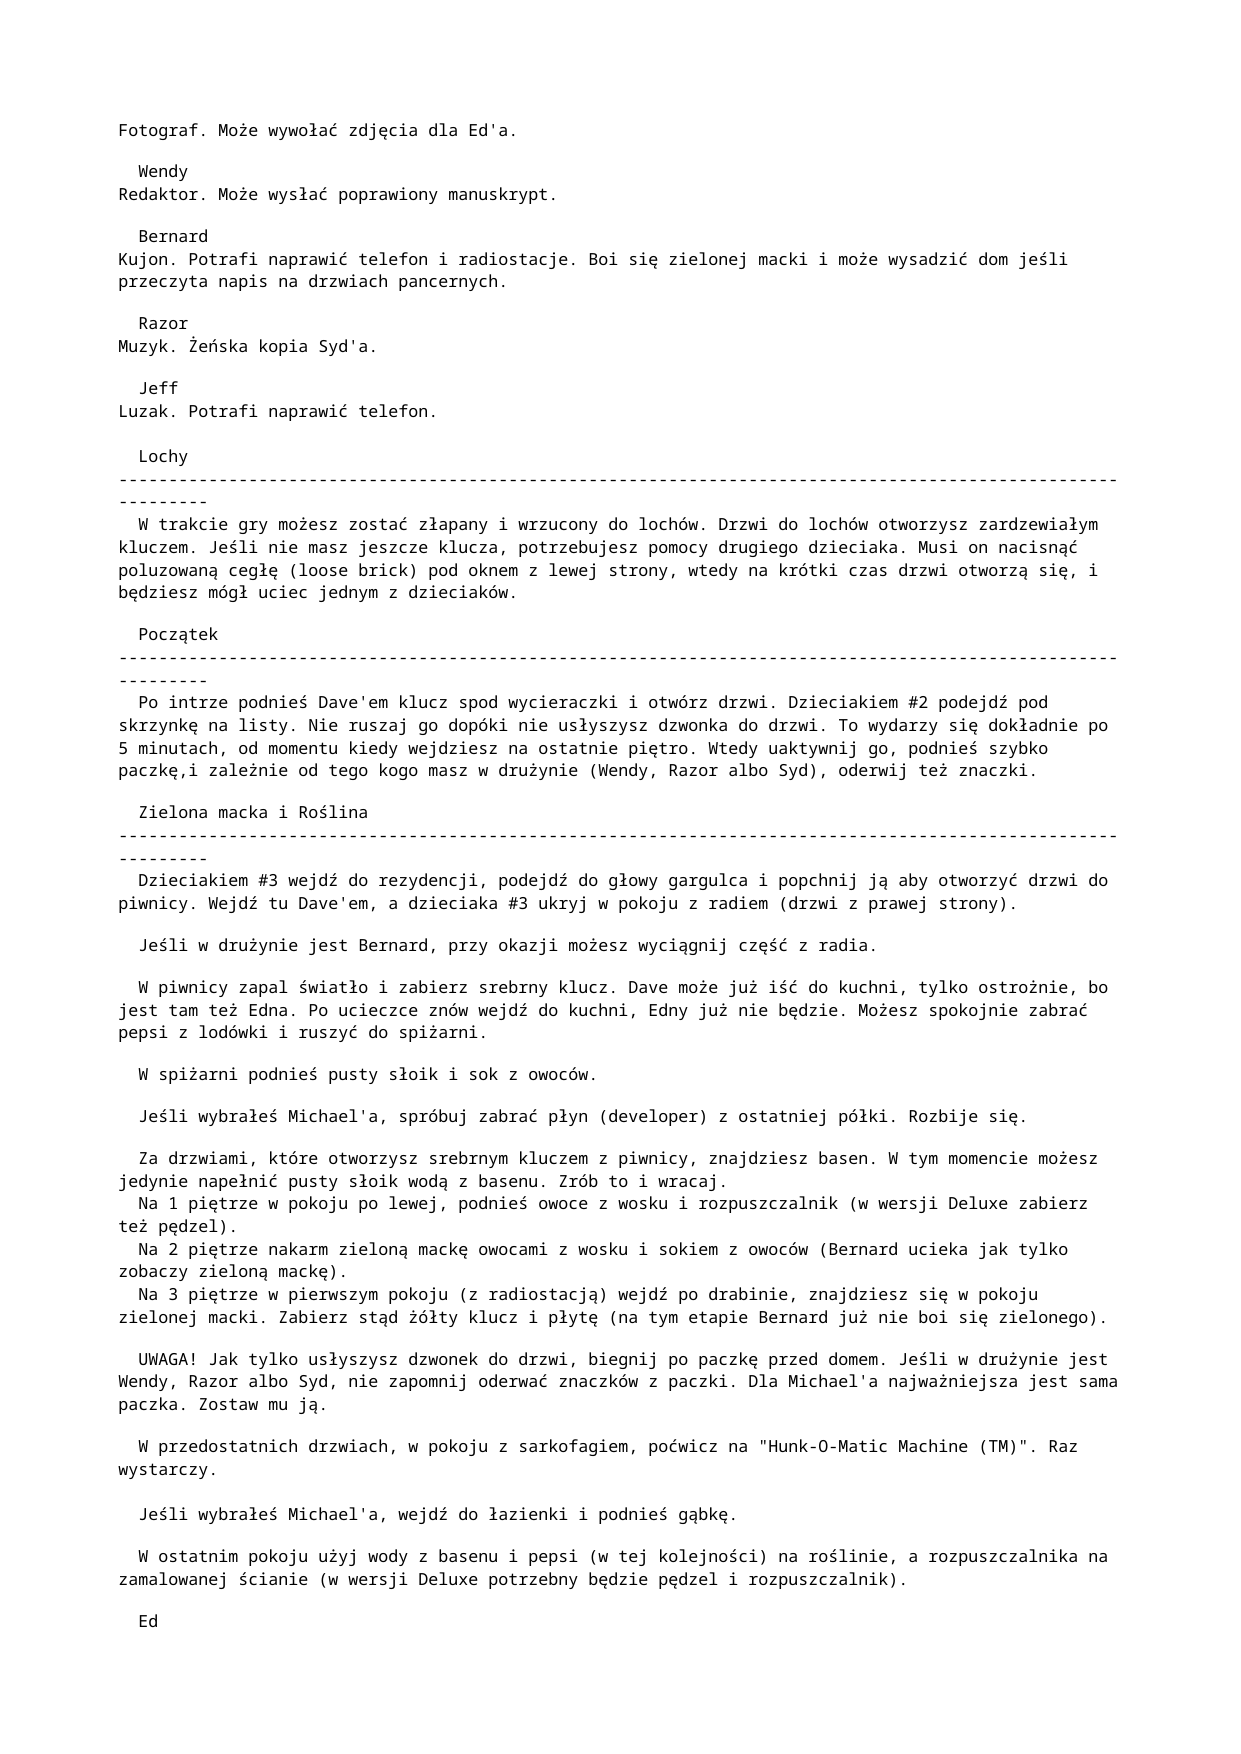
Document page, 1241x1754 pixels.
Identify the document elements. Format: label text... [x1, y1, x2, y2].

text Jeśli wybrałeś Michael'a, wejdź do łazienki i podnieś gąbkę. [118, 1503, 1122, 1525]
text Fotograf. Może wywołać zdjęcia dla Ed'a. [118, 118, 1122, 141]
text ------------------------------------------------------------------------------------------------------------- [118, 467, 1122, 513]
text Lochy [118, 444, 1122, 467]
text Muzyk. Żeńska kopia Syd'a. [118, 334, 1122, 357]
text Wendy [118, 160, 1122, 183]
text Bernard [118, 224, 1122, 247]
text ------------------------------------------------------------------------------------------------------------- [118, 645, 1122, 691]
text Razor [118, 312, 1122, 334]
text Kujon. Potrafi naprawić telefon i radiostacje. Boi się zielonej macki i może wysadzić dom jeśli przeczyta napis na drzwiach pancernych. [118, 247, 1122, 293]
text Na 3 piętrze w pierwszym pokoju (z radiostacją) wejdź po drabinie, znajdziesz się w pokoju zielonej macki. Zabierz stąd żółty klucz i płytę (na tym etapie Bernard już nie boi się zielonego). [118, 1283, 1122, 1328]
text Ed [118, 1609, 1122, 1632]
text UWAGA! Jak tylko usłyszysz dzwonek do drzwi, biegnij po paczkę przed domem. Jeśli w drużynie jest Wendy, Razor albo Syd, nie zapomnij oderwać znaczków z paczki. Dla Michael'a najważniejsza jest sama paczka. Zostaw mu ją. [118, 1347, 1122, 1415]
text Zielona macka i Roślina [118, 801, 1122, 823]
text Początek [118, 623, 1122, 645]
text Dzieciakiem #3 wejdź do rezydencji, podejdź do głowy gargulca i popchnij ją aby otworzyć drzwi do piwnicy. Wejdź tu Dave'em, a dzieciaka #3 ukryj w pokoju z radiem (drzwi z prawej strony). [118, 869, 1122, 914]
text W ostatnim pokoju użyj wody z basenu i pepsi (w tej kolejności) na roślinie, a rozpuszczalnika na zamalowanej ścianie (w wersji Deluxe potrzebny będzie pędzel i rozpuszczalnik). [118, 1544, 1122, 1590]
text W trakcie gry możesz zostać złapany i wrzucony do lochów. Drzwi do lochów otworzysz zardzewiałym kluczem. Jeśli nie masz jeszcze klucza, potrzebujesz pomocy drugiego dzieciaka. Musi on nacisnąć poluzowaną cegłę (loose brick) pod oknem z lewej strony, wtedy na krótki czas drzwi otworzą się, i będziesz mógł uciec jednym z dzieciaków. [118, 513, 1122, 603]
text Na 2 piętrze nakarm zieloną mackę owocami z wosku i sokiem z owoców (Bernard ucieka jak tylko zobaczy zieloną mackę). [118, 1237, 1122, 1283]
text Po intrze podnieś Dave'em klucz spod wycieraczki i otwórz drzwi. Dzieciakiem #2 podejdź pod skrzynkę na listy. Nie ruszaj go dopóki nie usłyszysz dzwonka do drzwi. To wydarzy się dokładnie po 5 minutach, od momentu kiedy wejdziesz na ostatnie piętro. Wtedy uaktywnij go, podnieś szybko paczkę,i zależnie od tego kogo masz w drużynie (Wendy, Razor albo Syd), oderwij też znaczki. [118, 691, 1122, 782]
text Za drzwiami, które otworzysz srebrnym kluczem z piwnicy, znajdziesz basen. W tym momencie możesz jedynie napełnić pusty słoik wodą z basenu. Zrób to i wracaj. [118, 1146, 1122, 1192]
text Redaktor. Może wysłać poprawiony manuskrypt. [118, 183, 1122, 205]
text Luzak. Potrafi naprawić telefon. [118, 399, 1122, 422]
text W przedostatnich drzwiach, w pokoju z sarkofagiem, poćwicz na "Hunk-O-Matic Machine (TM)". Raz wystarczy. [118, 1434, 1122, 1480]
text Jeśli w drużynie jest Bernard, przy okazji możesz wyciągnij część z radia. [118, 933, 1122, 956]
text Na 1 piętrze w pokoju po lewej, podnieś owoce z wosku i rozpuszczalnik (w wersji Deluxe zabierz też pędzel). [118, 1192, 1122, 1237]
text W piwnicy zapal światło i zabierz srebrny klucz. Dave może już iść do kuchni, tylko ostrożnie, bo jest tam też Edna. Po ucieczce znów wejdź do kuchni, Edny już nie będzie. Możesz spokojnie zabrać pepsi z lodówki i ruszyć do spiżarni. [118, 975, 1122, 1043]
text W spiżarni podnieś pusty słoik i sok z owoców. [118, 1063, 1122, 1085]
text Jeśli wybrałeś Michael'a, spróbuj zabrać płyn (developer) z ostatniej półki. Rozbije się. [118, 1104, 1122, 1127]
text Jeff [118, 376, 1122, 399]
text ------------------------------------------------------------------------------------------------------------- [118, 823, 1122, 869]
